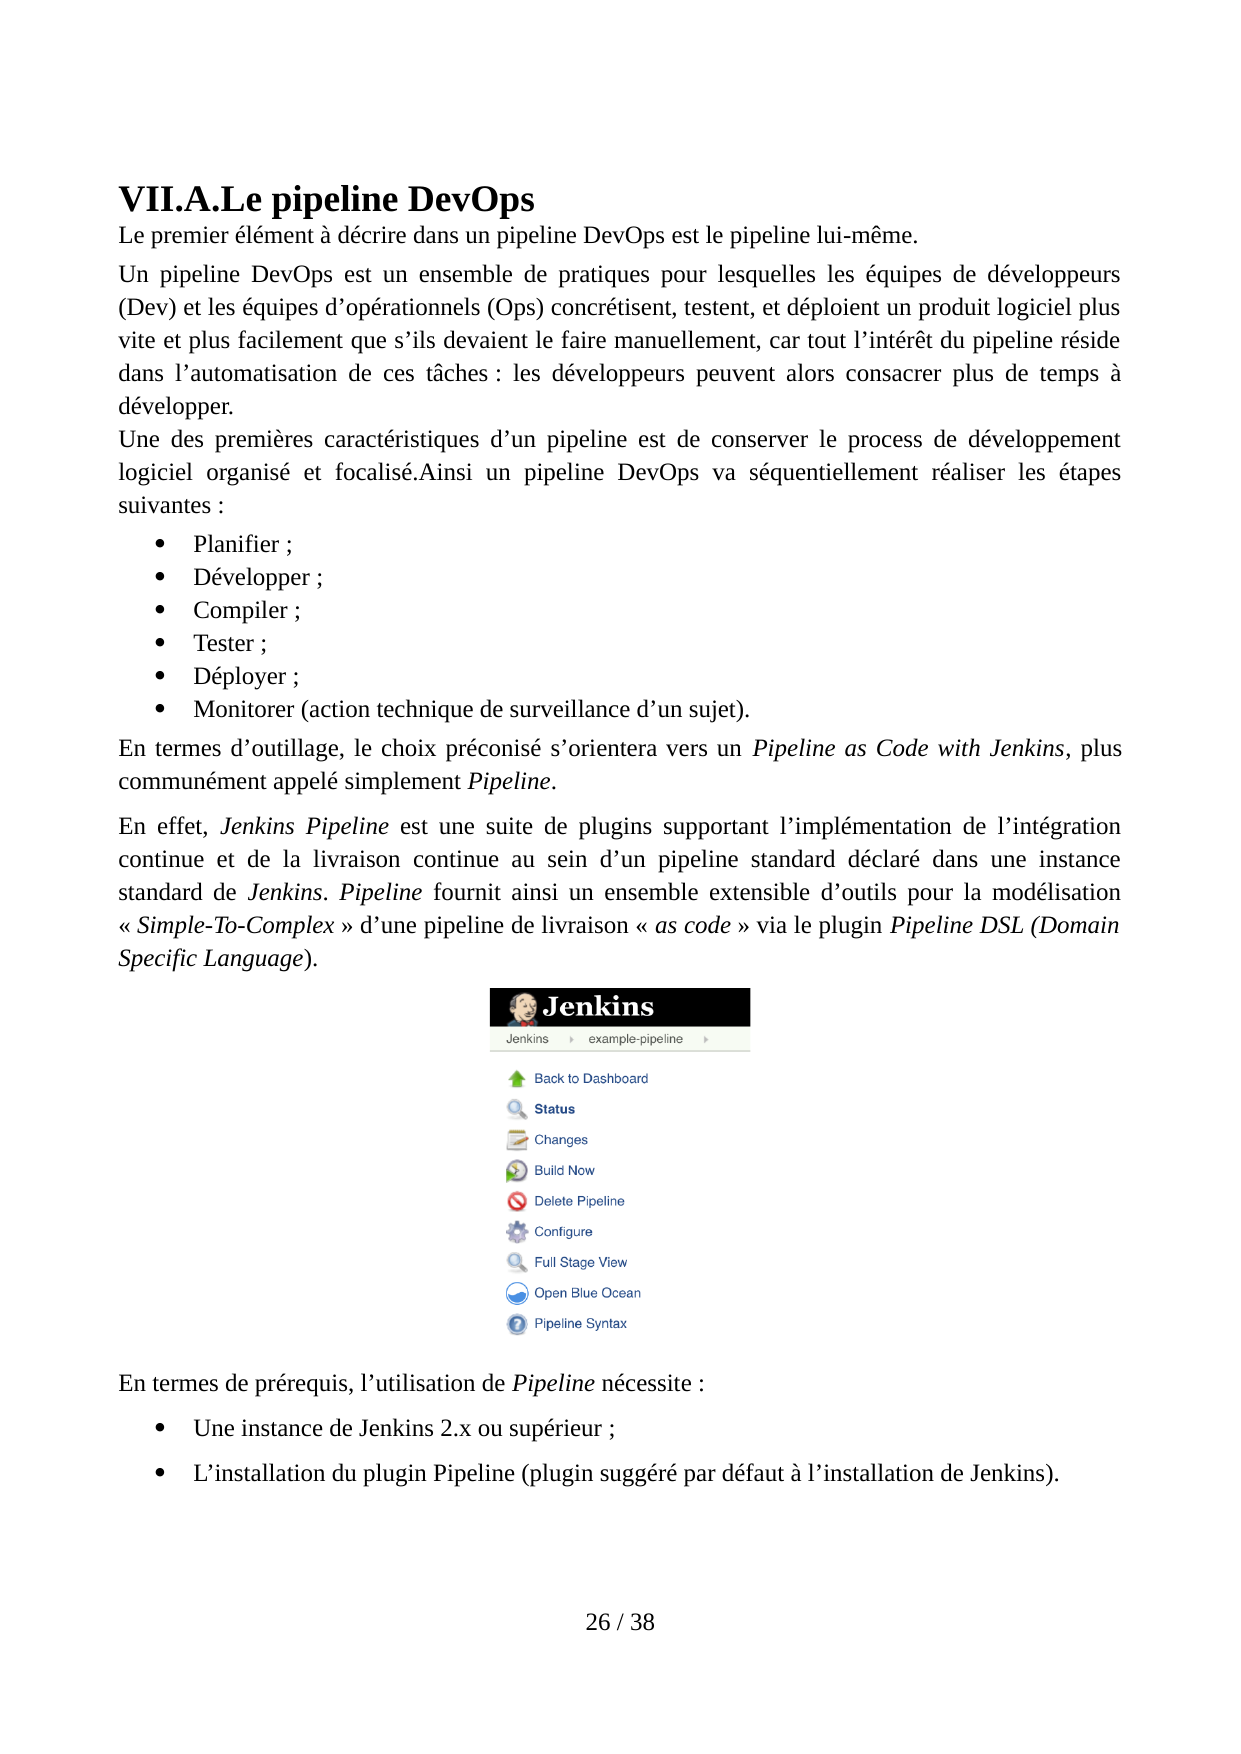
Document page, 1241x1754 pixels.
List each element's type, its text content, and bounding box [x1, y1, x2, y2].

text En effet, Jenkins Pipeline est une suite de plugins supportant l’implémentation de l’intégration continue et de la livraison continue au sein d’un pipeline standard déclaré dans une instance standard de Jenkins. Pipeline fournit ainsi un ensemble extensible d’outils pour la modélisation « Simple-To-Complex » d’une pipeline de livraison « as code » via le plugin Pipeline DSL (Domain Specific Language). [118, 811, 1122, 972]
text En termes de prérequis, l’utilisation de Pipeline nécessite : [118, 1368, 1122, 1397]
text Le premier élément à décrire dans un pipeline DevOps est le pipeline lui-même. [118, 220, 1122, 249]
picture [489, 988, 751, 1353]
list Déployer ; [156, 661, 1122, 690]
list Tester ; [156, 628, 1122, 657]
list Monitorer (action technique de surveillance d’un sujet). [156, 694, 1122, 723]
subtitle Le pipeline DevOps [118, 176, 1122, 219]
list Compiler ; [156, 595, 1122, 624]
text En termes d’outillage, le choix préconisé s’orientera vers un Pipeline as Code with Jenkins, plus communément appelé simplement Pipeline. [118, 733, 1122, 795]
list L’installation du plugin Pipeline (plugin suggéré par défaut à l’installation de Jenkins). [156, 1458, 1122, 1487]
text Une des premières caractéristiques d’un pipeline est de conserver le process de développement logiciel organisé et focalisé.Ainsi un pipeline DevOps va séquentiellement réaliser les étapes suivantes : [118, 424, 1122, 519]
text Un pipeline DevOps est un ensemble de pratiques pour lesquelles les équipes de développeurs (Dev) et les équipes d’opérationnels (Ops) concrétisent, testent, et déploient un produit logiciel plus vite et plus facilement que s’ils devaient le faire manuellement, car tout l’intérêt du pipeline réside dans l’automatisation de ces tâches : les développeurs peuvent alors consacrer plus de temps à développer. [118, 259, 1122, 420]
list Développer ; [156, 562, 1122, 591]
list Planifier ; [156, 529, 1122, 558]
list Une instance de Jenkins 2.x ou supérieur ; [156, 1413, 1122, 1442]
